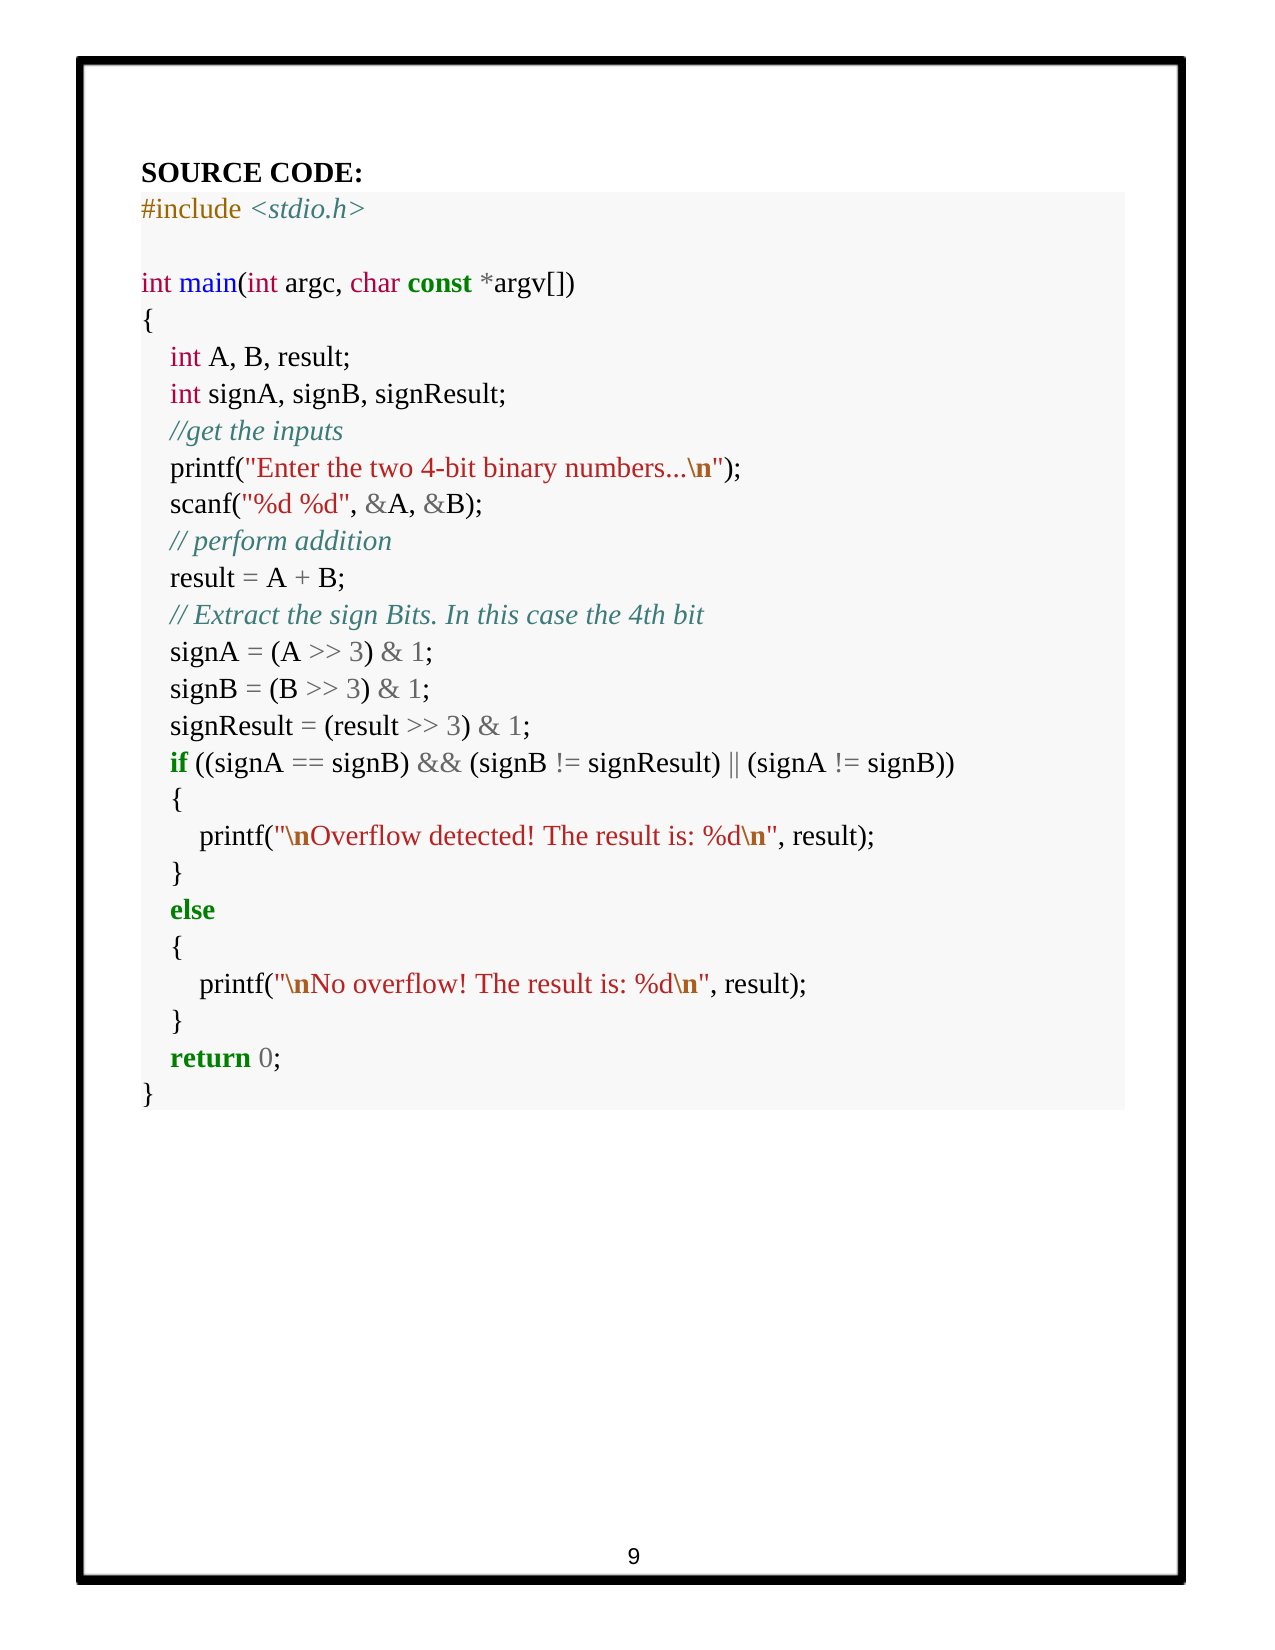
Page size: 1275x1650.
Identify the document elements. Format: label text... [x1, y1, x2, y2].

text #include <stdio.h> [141, 192, 1125, 225]
text signResult = (result >> 3) & 1; [141, 708, 1125, 741]
text if ((signA == signB) && (signB != signResult) || (signA != signB)) [141, 745, 1125, 778]
picture [76, 56, 1186, 1585]
text int A, B, result; [141, 339, 1125, 373]
text } [141, 1003, 1125, 1036]
text { [141, 929, 1125, 963]
text scanf("%d %d", &A, &B); [141, 487, 1125, 520]
text // Extract the sign Bits. In this case the 4th bit [141, 597, 1125, 631]
text else [141, 892, 1125, 926]
text return 0; [141, 1040, 1125, 1073]
text } [141, 1077, 1125, 1110]
text SOURCE CODE: [141, 155, 1125, 188]
text int signA, signB, signResult; [141, 376, 1125, 409]
text } [141, 855, 1125, 889]
text printf("\nNo overflow! The result is: %d\n", result); [141, 966, 1125, 999]
text printf("Enter the two 4-bit binary numbers...\n"); [141, 450, 1125, 483]
text signB = (B >> 3) & 1; [141, 671, 1125, 704]
text // perform addition [141, 523, 1125, 557]
text result = A + B; [141, 560, 1125, 594]
text { [141, 782, 1125, 815]
text { [141, 302, 1125, 336]
text //get the inputs [141, 413, 1125, 446]
text signA = (A >> 3) & 1; [141, 634, 1125, 668]
text int main(int argc, char const *argv[]) [141, 265, 1125, 299]
text printf("\nOverflow detected! The result is: %d\n", result); [141, 818, 1125, 852]
